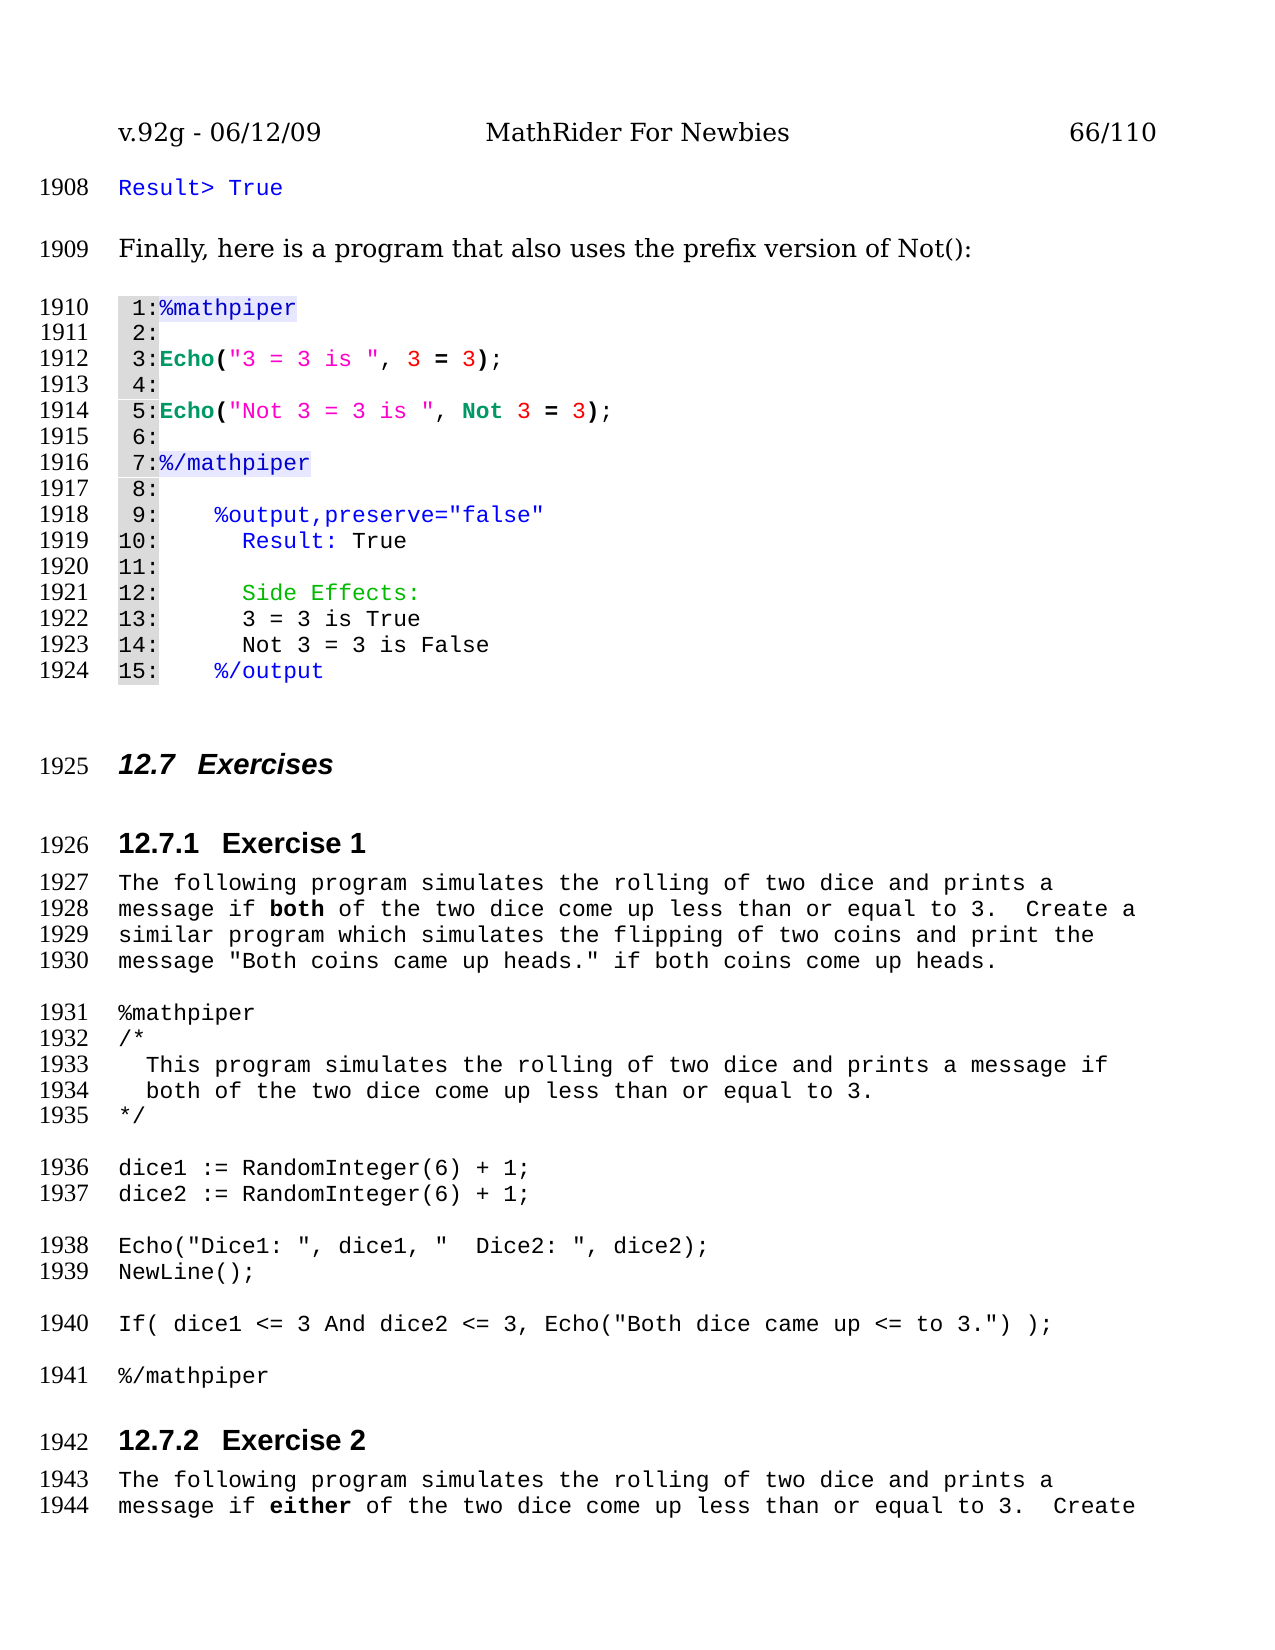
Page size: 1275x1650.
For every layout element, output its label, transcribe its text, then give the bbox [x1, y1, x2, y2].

text Finally, here is a program that also uses the prefix version of Not(): [118, 235, 1157, 264]
text 10: Result: True [118, 529, 1157, 555]
subtitle Exercise 1 [118, 826, 1157, 859]
text If( dice1 <= 3 And dice2 <= 3, Echo("Both dice came up <= to 3.") ); [118, 1312, 1157, 1338]
text 7:%/mathpiper [118, 451, 1157, 477]
text The following program simulates the rolling of two dice and prints a message if both of the two dice come up less than or equal to 3. Create a similar program which simulates the flipping of two coins and print the message "Both coins came up heads." if both coins come up heads. [118, 871, 1157, 975]
text The following program simulates the rolling of two dice and prints a message if either of the two dice come up less than or equal to 3. Create [118, 1469, 1157, 1521]
text %mathpiper [118, 1001, 1157, 1027]
text /* [118, 1027, 1157, 1053]
text 3:Echo("3 = 3 is ", 3 = 3); [118, 348, 1157, 374]
text 11: [118, 555, 1157, 581]
text */ [118, 1105, 1157, 1131]
text 9: %output,preserve="false" [118, 503, 1157, 529]
text 8: [118, 477, 1157, 503]
text 13: 3 = 3 is True [118, 607, 1157, 633]
text dice1 := RandomInteger(6) + 1; [118, 1157, 1157, 1183]
text 14: Not 3 = 3 is False [118, 633, 1157, 659]
text NewLine(); [118, 1261, 1157, 1286]
text 2: [118, 322, 1157, 348]
text 15: %/output [118, 659, 1157, 685]
subtitle Exercises [118, 747, 1157, 781]
subtitle Exercise 2 [118, 1423, 1157, 1457]
text 6: [118, 426, 1157, 451]
text dice2 := RandomInteger(6) + 1; [118, 1183, 1157, 1209]
text 4: [118, 374, 1157, 399]
text Result> True [118, 177, 1157, 203]
text %/mathpiper [118, 1364, 1157, 1390]
text 5:Echo("Not 3 = 3 is ", Not 3 = 3); [118, 399, 1157, 426]
text Echo("Dice1: ", dice1, " Dice2: ", dice2); [118, 1234, 1157, 1261]
text 1:%mathpiper [118, 296, 1157, 322]
text 12: Side Effects: [118, 581, 1157, 607]
text This program simulates the rolling of two dice and prints a message if [118, 1053, 1157, 1079]
text both of the two dice come up less than or equal to 3. [118, 1079, 1157, 1105]
